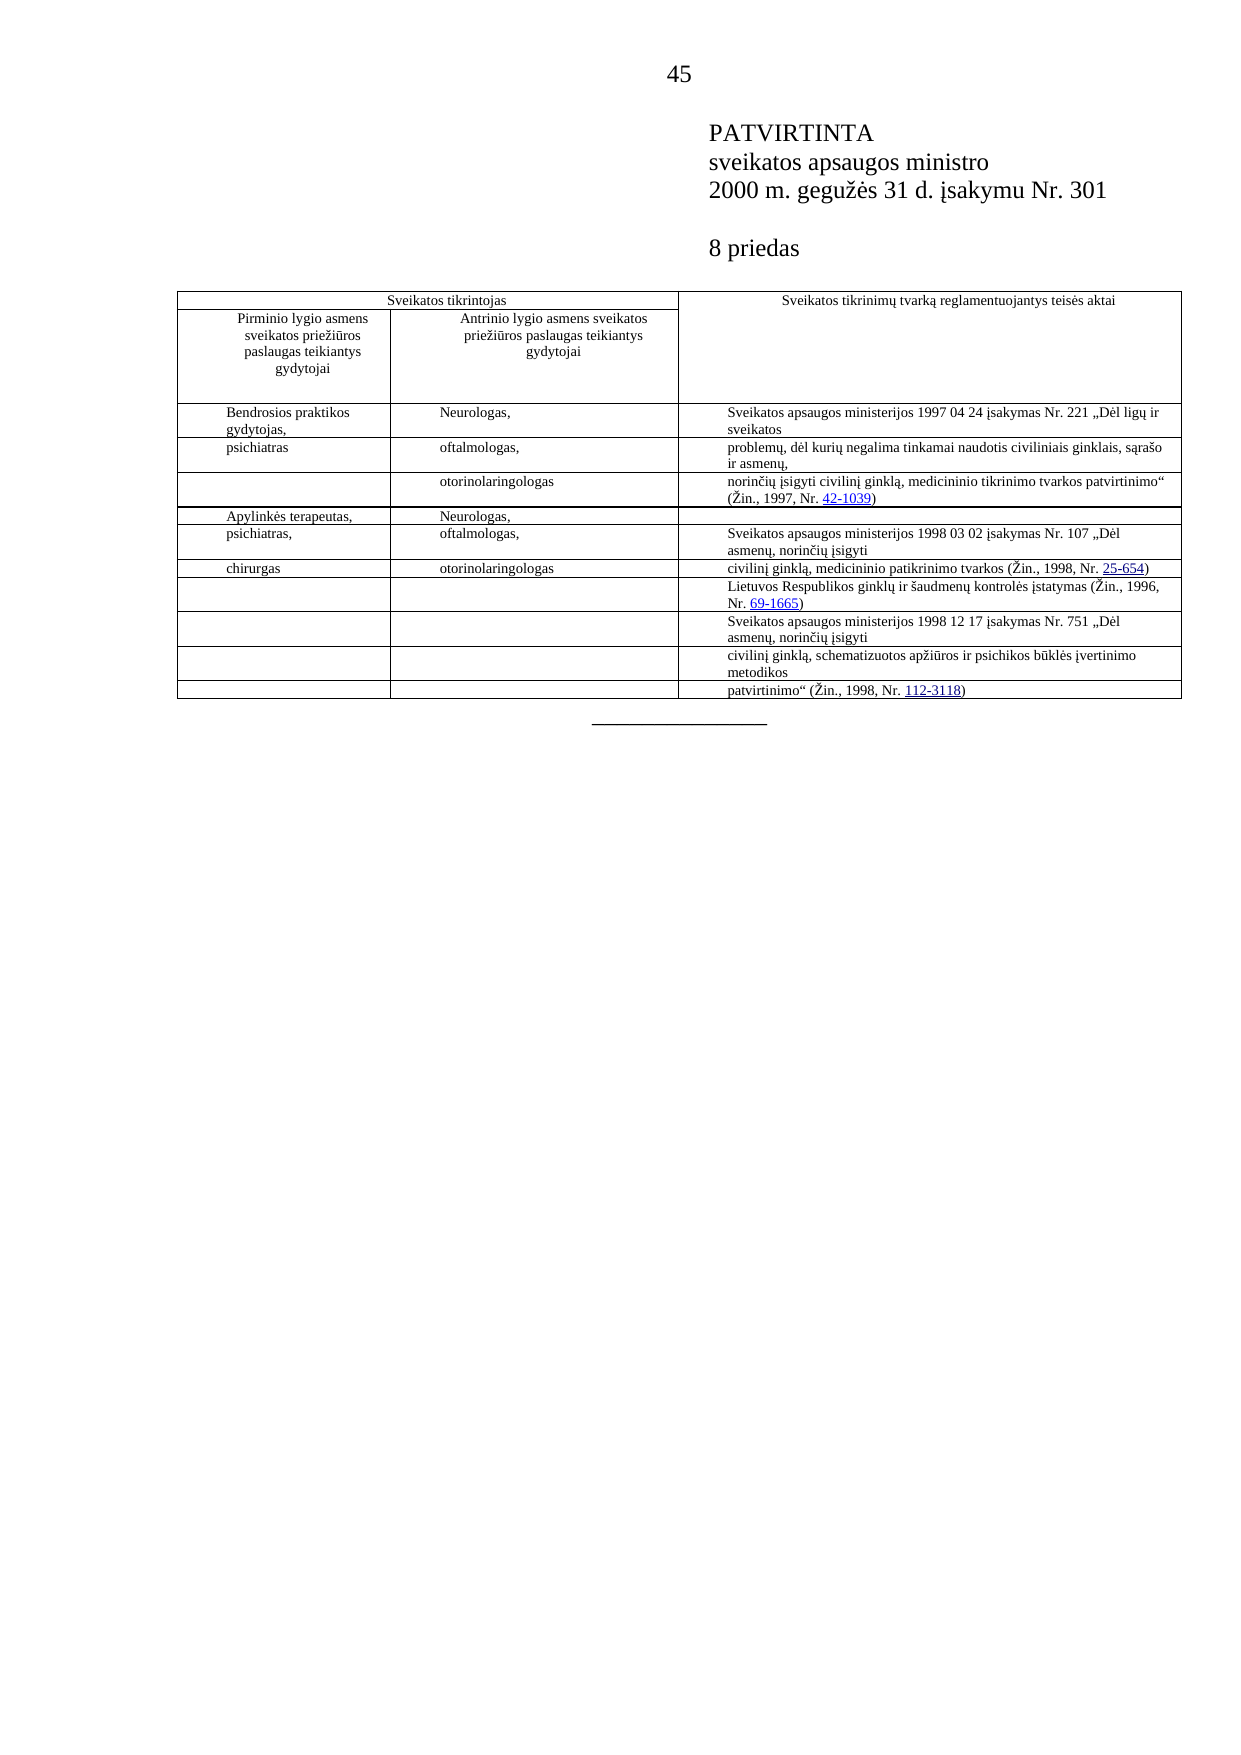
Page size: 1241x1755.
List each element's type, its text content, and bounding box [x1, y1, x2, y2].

table_cell oftalmologas, [391, 438, 678, 472]
table_cell [391, 578, 678, 611]
table_cell psichiatras, [178, 525, 390, 559]
table_cell Sveikatos apsaugos ministerijos 1997 04 24 įsakymas Nr. 221 „Dėl ligų ir sveikatos [679, 404, 1181, 437]
text sveikatos apsaugos ministro [709, 147, 1181, 176]
table_cell [178, 578, 390, 611]
table_header Sveikatos tikrinimų tvarką reglamentuojantys teisės aktai [679, 292, 1181, 403]
table_cell [178, 681, 390, 698]
table_cell [391, 681, 678, 698]
text ______________ [177, 699, 1181, 728]
table_cell Neurologas, [391, 508, 678, 524]
table_cell Lietuvos Respublikos ginklų ir šaudmenų kontrolės įstatymas (Žin., 1996, Nr. 69-1665) [679, 578, 1181, 611]
table_cell Neurologas, [391, 404, 678, 437]
table_cell Pirminio lygio asmens sveikatos priežiūros paslaugas teikiantys gydytojai [178, 310, 390, 403]
table_cell [391, 647, 678, 680]
table_cell [391, 612, 678, 646]
table_cell otorinolaringologas [391, 473, 678, 506]
table_cell psichiatras [178, 438, 390, 472]
table_cell otorinolaringologas [391, 560, 678, 577]
text PATVIRTINTA [709, 118, 1181, 147]
table_cell [178, 612, 390, 646]
text 8 priedas [709, 233, 1181, 262]
table_cell Bendrosios praktikos gydytojas, [178, 404, 390, 437]
table_cell Sveikatos apsaugos ministerijos 1998 12 17 įsakymas Nr. 751 „Dėl asmenų, norinčių įsigyti [679, 612, 1181, 646]
table_cell Apylinkės terapeutas, [178, 508, 390, 524]
table_cell patvirtinimo“ (Žin., 1998, Nr. 112-3118) [679, 681, 1181, 698]
table_cell Antrinio lygio asmens sveikatos priežiūros paslaugas teikiantys gydytojai [391, 310, 678, 403]
table_cell chirurgas [178, 560, 390, 577]
table_cell Sveikatos apsaugos ministerijos 1998 03 02 įsakymas Nr. 107 „Dėl asmenų, norinčių įsigyti [679, 525, 1181, 559]
table_cell norinčių įsigyti civilinį ginklą, medicininio tikrinimo tvarkos patvirtinimo“ (Žin., 1997, Nr. 42-1039) [679, 473, 1181, 506]
table_cell [679, 508, 1181, 524]
table_cell [178, 473, 390, 506]
table_cell civilinį ginklą, schematizuotos apžiūros ir psichikos būklės įvertinimo metodikos [679, 647, 1181, 680]
table_cell problemų, dėl kurių negalima tinkamai naudotis civiliniais ginklais, sąrašo ir asmenų, [679, 438, 1181, 472]
table_cell [178, 647, 390, 680]
table_cell civilinį ginklą, medicininio patikrinimo tvarkos (Žin., 1998, Nr. 25-654) [679, 560, 1181, 577]
table_header Sveikatos tikrintojas [178, 292, 678, 308]
text 2000 m. gegužės 31 d. įsakymu Nr. 301 [709, 176, 1181, 204]
table_cell oftalmologas, [391, 525, 678, 559]
